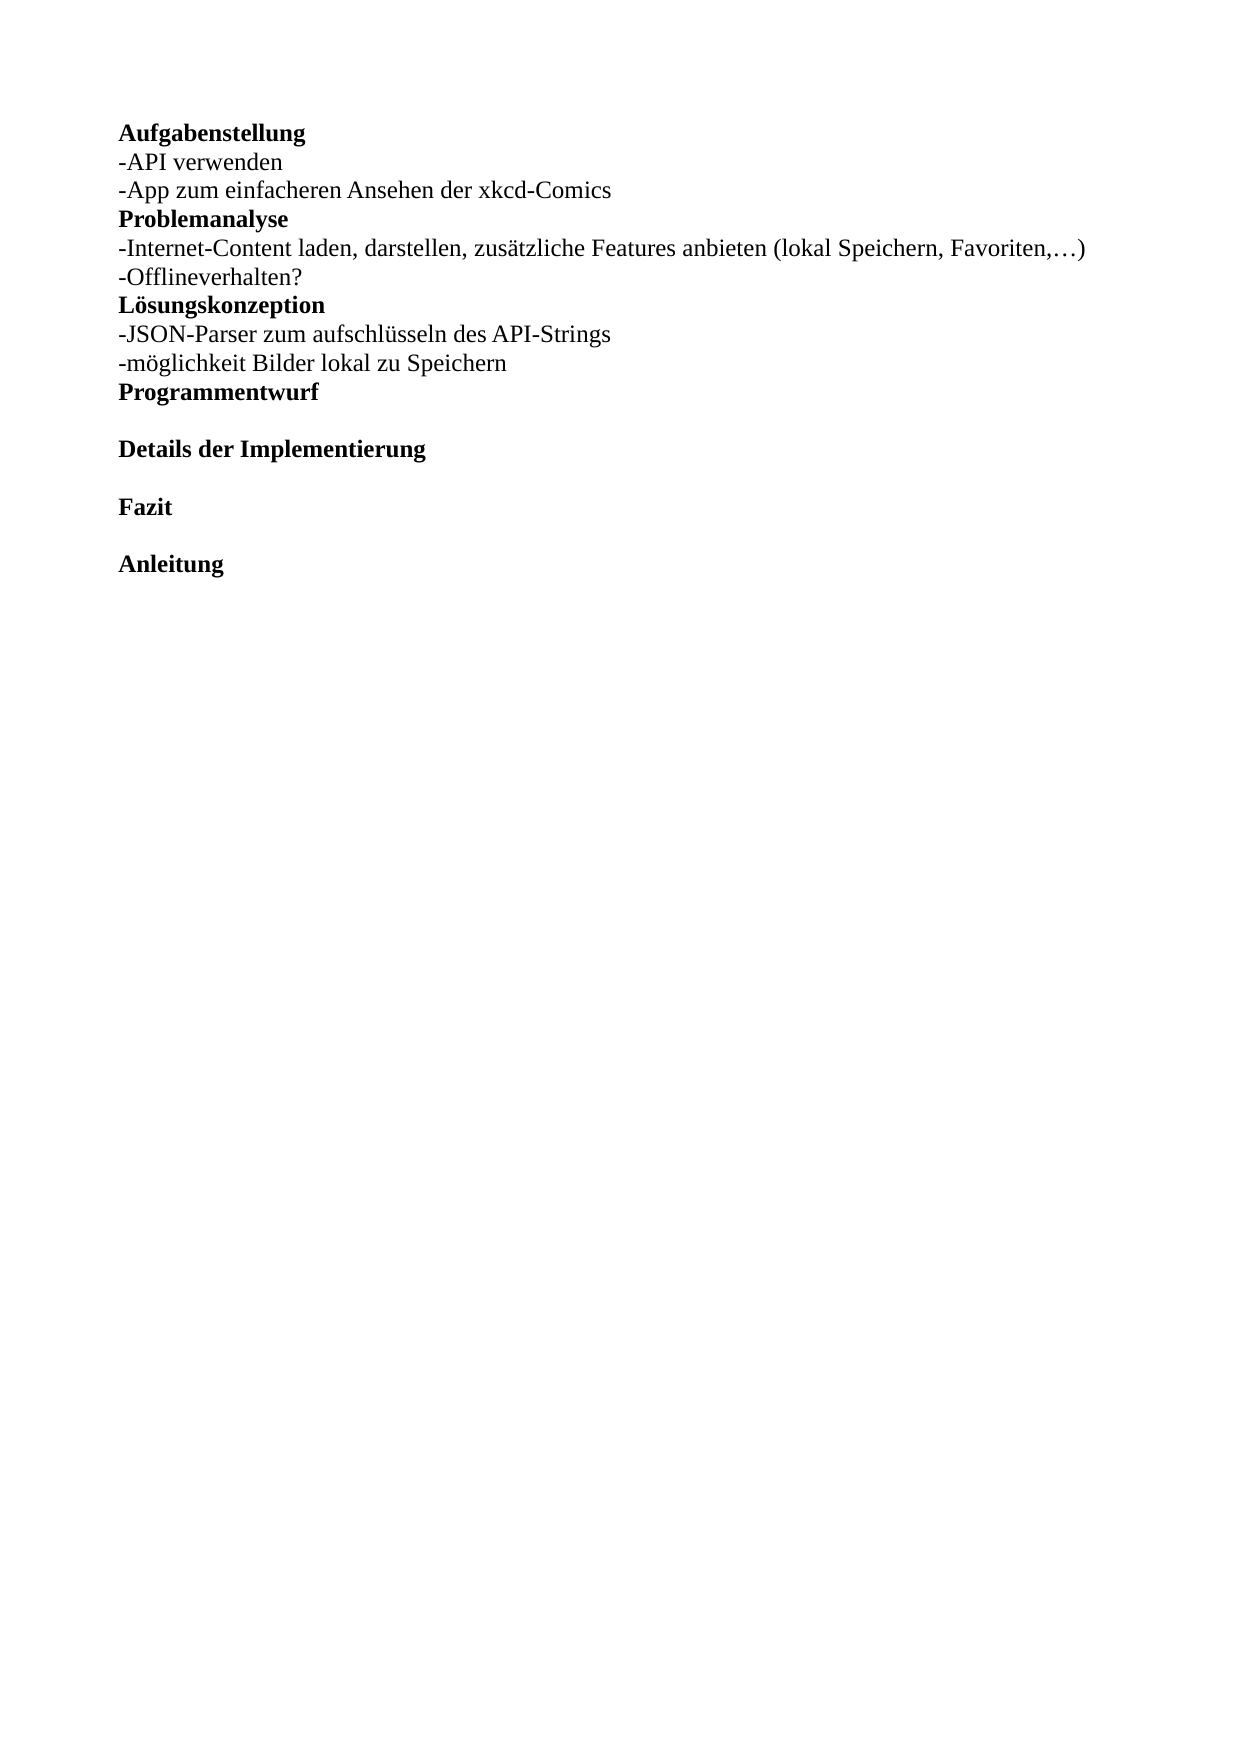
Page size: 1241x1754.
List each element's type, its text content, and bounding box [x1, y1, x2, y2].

text Fazit [118, 492, 1122, 521]
text -API verwenden [118, 147, 1122, 176]
text Problemanalyse [118, 204, 1122, 233]
text -Offlineverhalten? [118, 262, 1122, 291]
text Programmentwurf [118, 377, 1122, 406]
text Aufgabenstellung [118, 118, 1122, 147]
text Lösungskonzeption [118, 291, 1122, 319]
text -Internet-Content laden, darstellen, zusätzliche Features anbieten (lokal Speichern, Favoriten,…) [118, 233, 1122, 262]
text -JSON-Parser zum aufschlüsseln des API-Strings [118, 319, 1122, 348]
text Details der Implementierung [118, 434, 1122, 463]
text Anleitung [118, 549, 1122, 578]
text -App zum einfacheren Ansehen der xkcd-Comics [118, 176, 1122, 204]
text -möglichkeit Bilder lokal zu Speichern [118, 348, 1122, 377]
